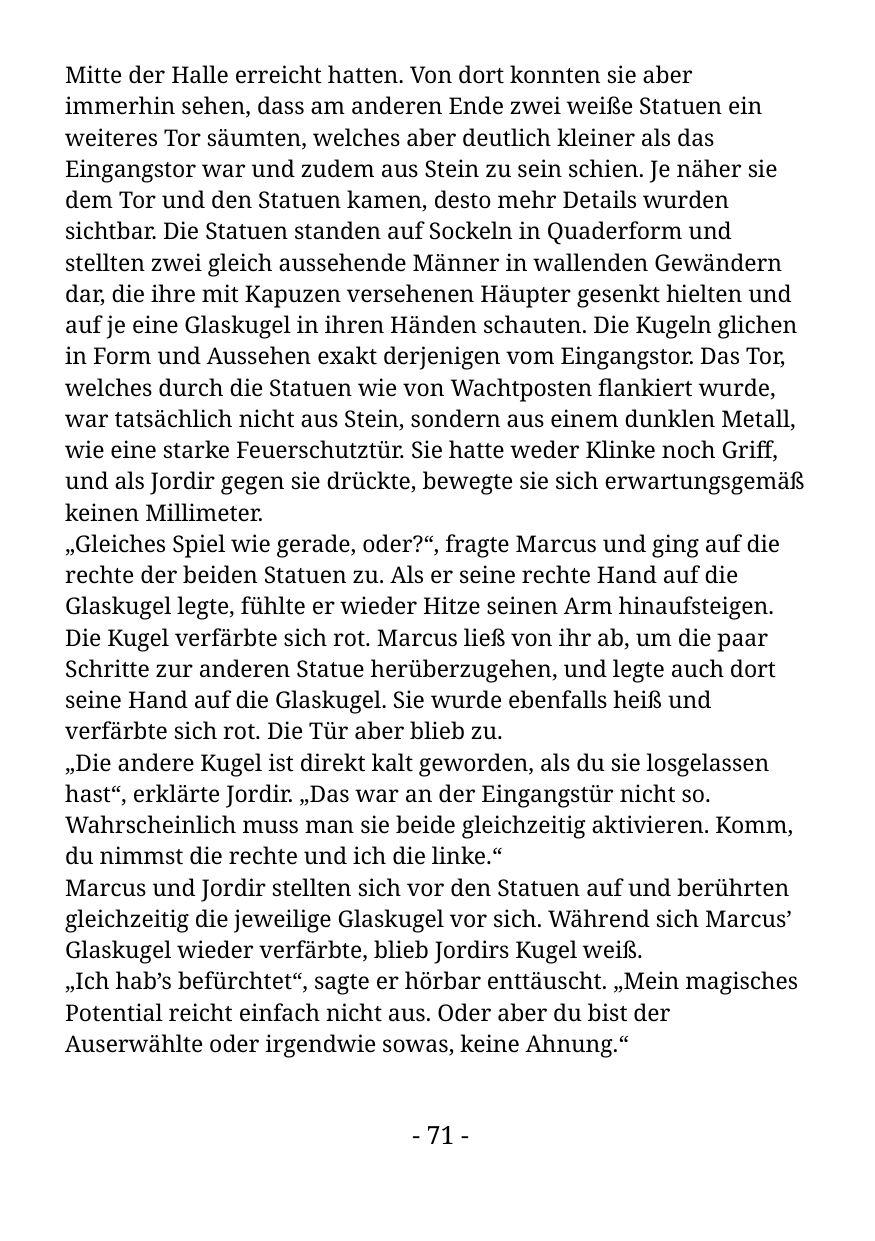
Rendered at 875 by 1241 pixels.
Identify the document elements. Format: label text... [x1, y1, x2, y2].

text Mitte der Halle erreicht hatten. Von dort konnten sie aber immerhin sehen, dass am anderen Ende zwei weiße Statuen ein weiteres Tor säumten, welches aber deutlich kleiner als das Eingangstor war und zudem aus Stein zu sein schien. Je näher sie dem Tor und den Statuen kamen, desto mehr Details wurden sichtbar. Die Statuen standen auf Sockeln in Quaderform und stellten zwei gleich aussehende Männer in wallenden Gewändern dar, die ihre mit Kapuzen versehenen Häupter gesenkt hielten und auf je eine Glaskugel in ihren Händen schauten. Die Kugeln glichen in Form und Aussehen exakt derjenigen vom Eingangstor. Das Tor, welches durch die Statuen wie von Wachtposten flankiert wurde, war tatsächlich nicht aus Stein, sondern aus einem dunklen Metall, wie eine starke Feuerschutztür. Sie hatte weder Klinke noch Griff, und als Jordir gegen sie drückte, bewegte sie sich erwartungsgemäß keinen Millimeter. [65, 59, 809, 528]
text „Ich hab’s befürchtet“, sagte er hörbar enttäuscht. „Mein magisches Potential reicht einfach nicht aus. Oder aber du bist der Auserwählte oder irgendwie sowas, keine Ahnung.“ [65, 965, 809, 1059]
text Marcus und Jordir stellten sich vor den Statuen auf und berührten gleichzeitig die jeweilige Glaskugel vor sich. Während sich Marcus’ Glaskugel wieder verfärbte, blieb Jordirs Kugel weiß. [65, 872, 809, 965]
text „Die andere Kugel ist direkt kalt geworden, als du sie losgelassen hast“, erklärte Jordir. „Das war an der Eingangstür nicht so. Wahrscheinlich muss man sie beide gleichzeitig aktivieren. Komm, du nimmst die rechte und ich die linke.“ [65, 747, 809, 872]
text „Gleiches Spiel wie gerade, oder?“, fragte Marcus und ging auf die rechte der beiden Statuen zu. Als er seine rechte Hand auf die Glaskugel legte, fühlte er wieder Hitze seinen Arm hinaufsteigen. Die Kugel verfärbte sich rot. Marcus ließ von ihr ab, um die paar Schritte zur anderen Statue herüberzugehen, und legte auch dort seine Hand auf die Glaskugel. Sie wurde ebenfalls heiß und verfärbte sich rot. Die Tür aber blieb zu. [65, 528, 809, 747]
